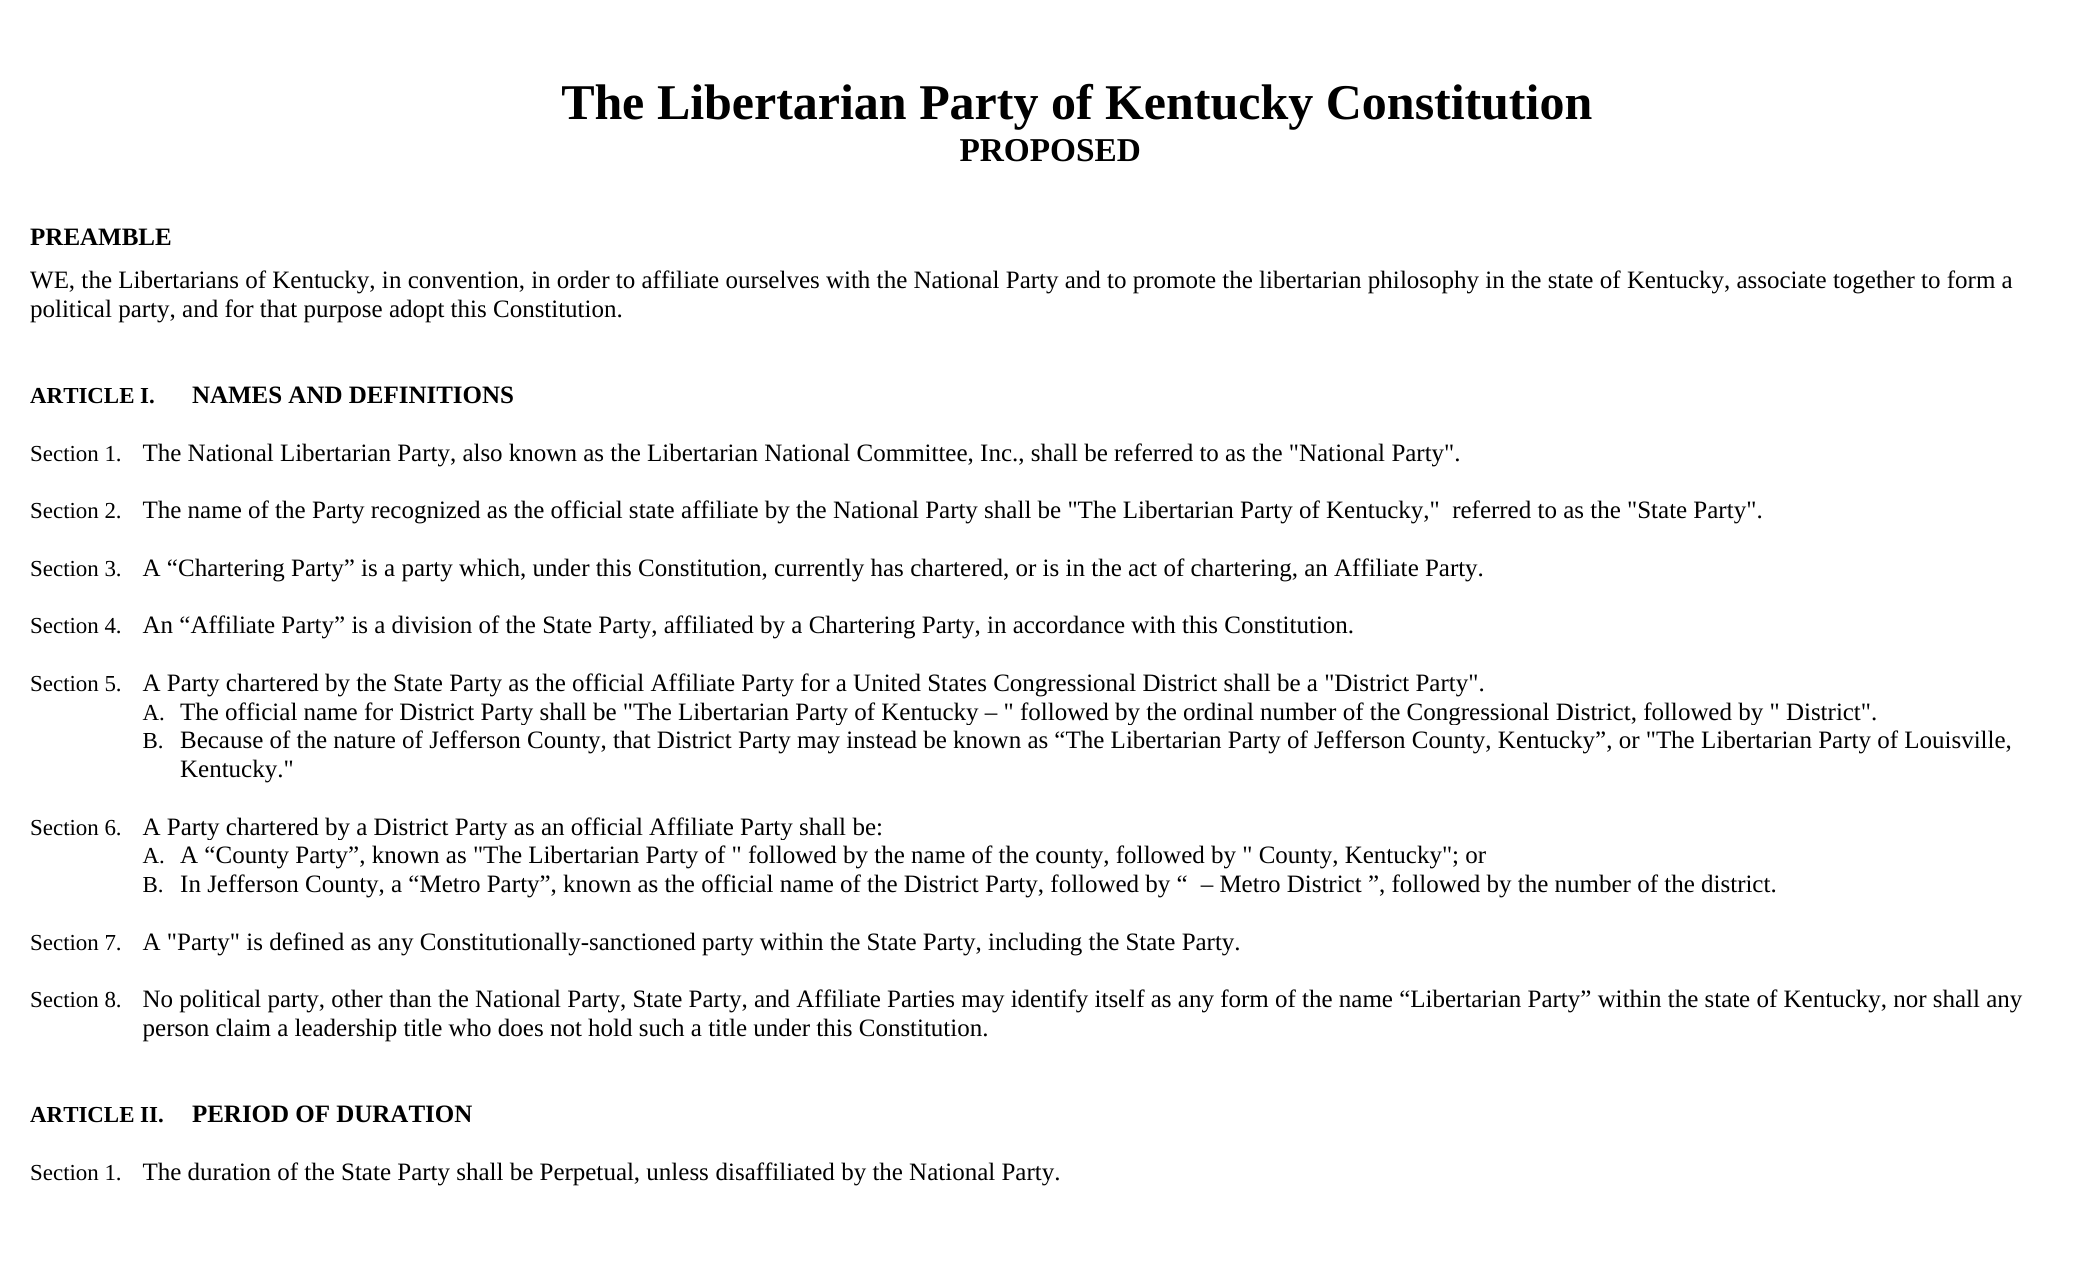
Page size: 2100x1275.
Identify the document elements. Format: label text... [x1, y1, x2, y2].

list The National Libertarian Party, also known as the Libertarian National Committee, Inc., shall be referred to as the "National Party". [30, 438, 2070, 467]
list The duration of the State Party shall be Perpetual, unless disaffiliated by the National Party. [30, 1157, 2070, 1185]
text PROPOSED [30, 131, 2070, 169]
list NAMES AND DEFINITIONS [30, 380, 2070, 409]
list PERIOD OF DURATION [30, 1099, 2070, 1128]
list In Jefferson County, a “Metro Party”, known as the official name of the District Party, followed by “ – Metro District ”, followed by the number of the district. [142, 869, 2070, 898]
list A Party chartered by the State Party as the official Affiliate Party for a United States Congressional District shall be a "District Party". [30, 668, 2070, 697]
list No political party, other than the National Party, State Party, and Affiliate Parties may identify itself as any form of the name “Libertarian Party” within the state of Kentucky, nor shall any person claim a leadership title who does not hold such a title under this Constitution. [30, 984, 2070, 1042]
text WE, the Libertarians of Kentucky, in convention, in order to affiliate ourselves with the National Party and to promote the libertarian philosophy in the state of Kentucky, associate together to form a political party, and for that purpose adopt this Constitution. [30, 265, 2070, 322]
list The official name for District Party shall be "The Libertarian Party of Kentucky – " followed by the ordinal number of the Congressional District, followed by " District". [142, 697, 2070, 725]
list An “Affiliate Party” is a division of the State Party, affiliated by a Chartering Party, in accordance with this Constitution. [30, 610, 2070, 639]
list A “Chartering Party” is a party which, under this Constitution, currently has chartered, or is in the act of chartering, an Affiliate Party. [30, 553, 2070, 582]
list The Libertarian Party of Kentucky Constitution [30, 73, 2070, 131]
list A Party chartered by a District Party as an official Affiliate Party shall be: [30, 812, 2070, 840]
list A “County Party”, known as "The Libertarian Party of " followed by the name of the county, followed by " County, Kentucky"; or [142, 840, 2070, 869]
list Because of the nature of Jefferson County, that District Party may instead be known as “The Libertarian Party of Jefferson County, Kentucky”, or "The Libertarian Party of Louisville, Kentucky." [142, 725, 2070, 783]
list The name of the Party recognized as the official state affiliate by the National Party shall be "The Libertarian Party of Kentucky," referred to as the "State Party". [30, 495, 2070, 524]
text PREAMBLE [30, 222, 2070, 250]
list A "Party" is defined as any Constitutionally-sanctioned party within the State Party, including the State Party. [30, 927, 2070, 955]
